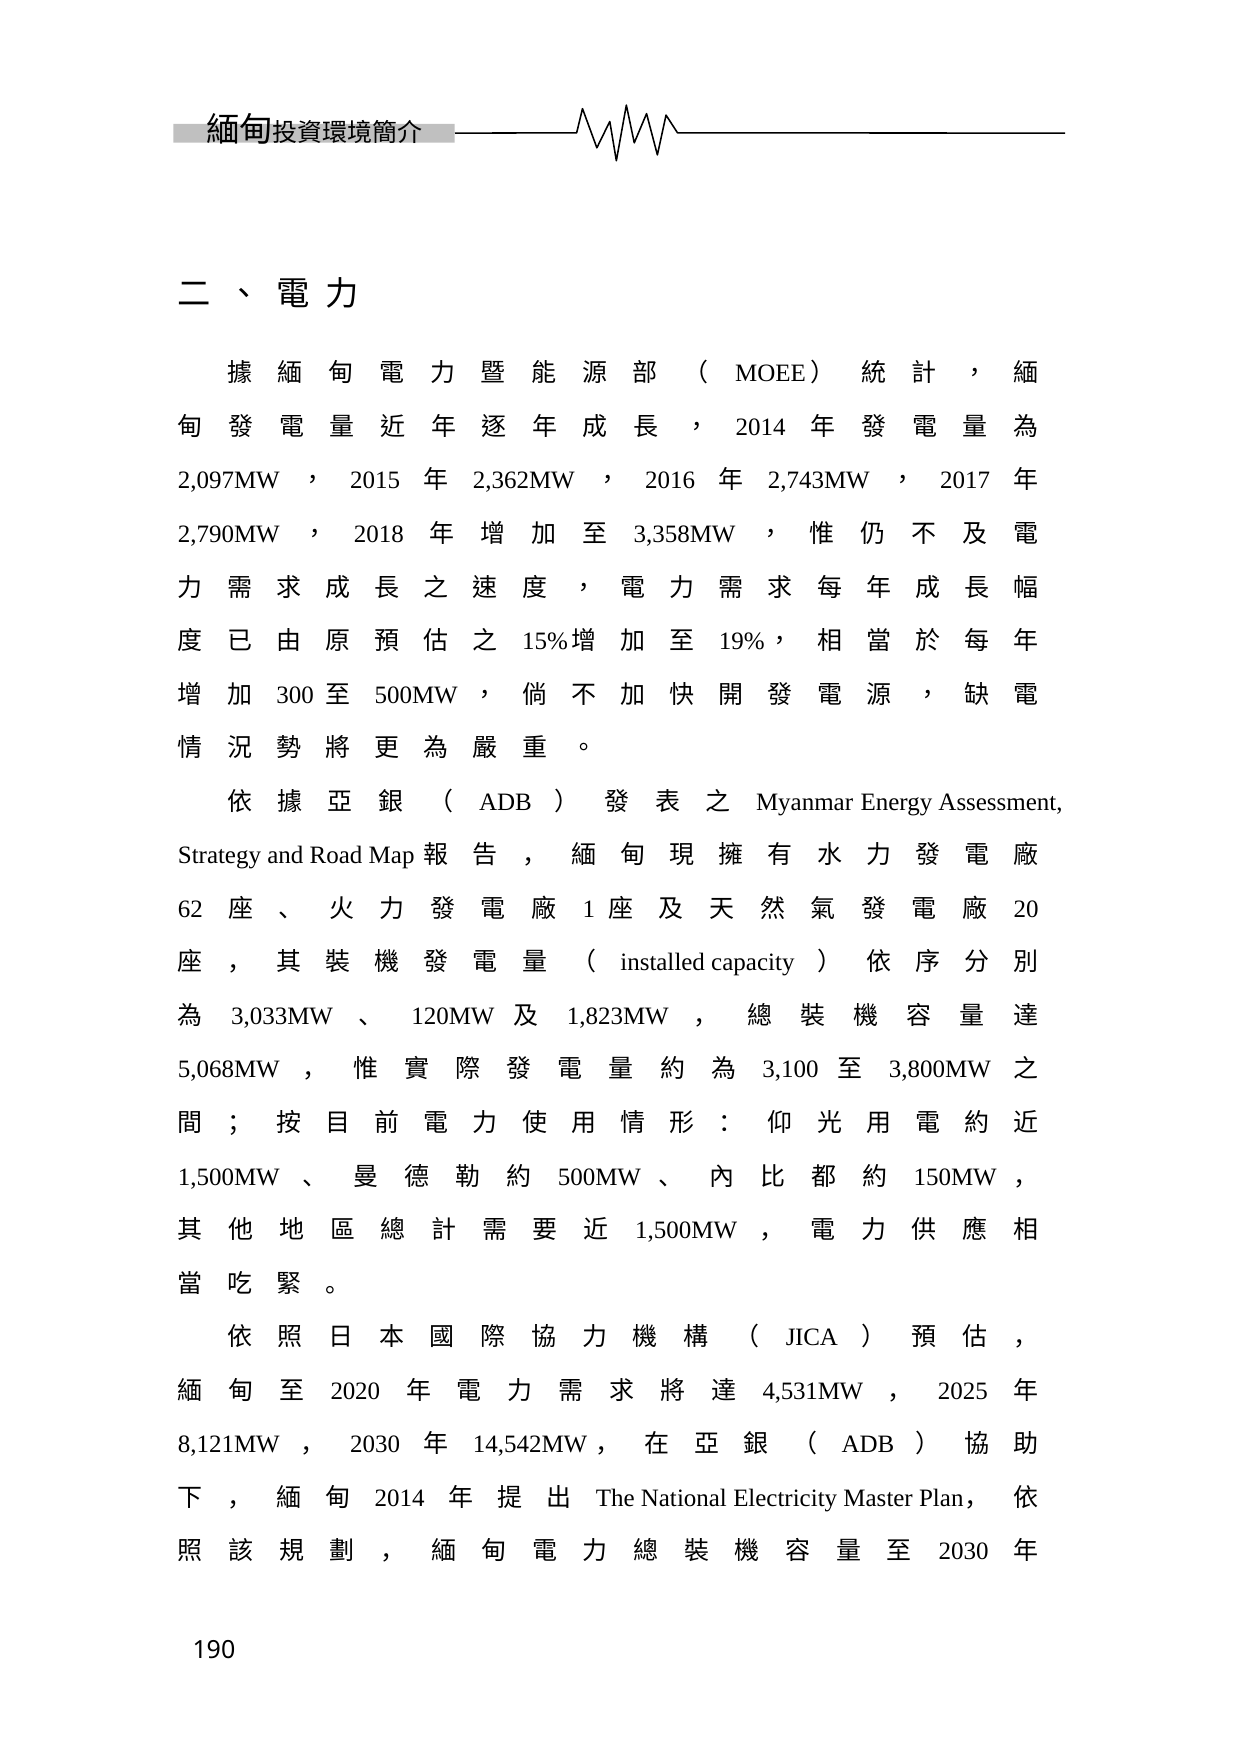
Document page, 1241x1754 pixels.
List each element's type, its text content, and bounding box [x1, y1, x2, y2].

text 依據亞銀（ADB）發表之Myanmar Energy Assessment, Strategy and Road Map報告，緬甸現擁有水力發電廠62座、火力發電廠1座及天然氣發電廠20座，其裝機發電量（installed capacity）依序分別為3,033MW、120MW及1,823MW，總裝機容量達5,068MW，惟實際發電量約為3,100至3,800MW之間；按目前電力使用情形：仰光用電約近1,500MW、曼德勒約500MW、內比都約150MW，其他地區總計需要近1,500MW，電力供應相當吃緊。 [178, 773, 1063, 1308]
text 據緬甸電力暨能源部（MOEE）統計，緬甸發電量近年逐年成長，2014年發電量為2,097MW，2015年2,362MW，2016年2,743MW，2017年2,790MW，2018年增加至3,358MW，惟仍不及電力需求成長之速度，電力需求每年成長幅度已由原預估之15%增加至19%，相當於每年增加300至500MW，倘不加快開發電源，缺電情況勢將更為嚴重。 [178, 344, 1063, 773]
text 依照日本國際協力機構（JICA）預估，緬甸至2020年電力需求將達4,531MW，2025年8,121MW，2030年14,542MW，在亞銀（ADB）協助下，緬甸2014年提出The National Electricity Master Plan，依照該規劃，緬甸電力總裝機容量至2030年 [178, 1308, 1063, 1576]
text 二、電力 [178, 264, 1063, 317]
